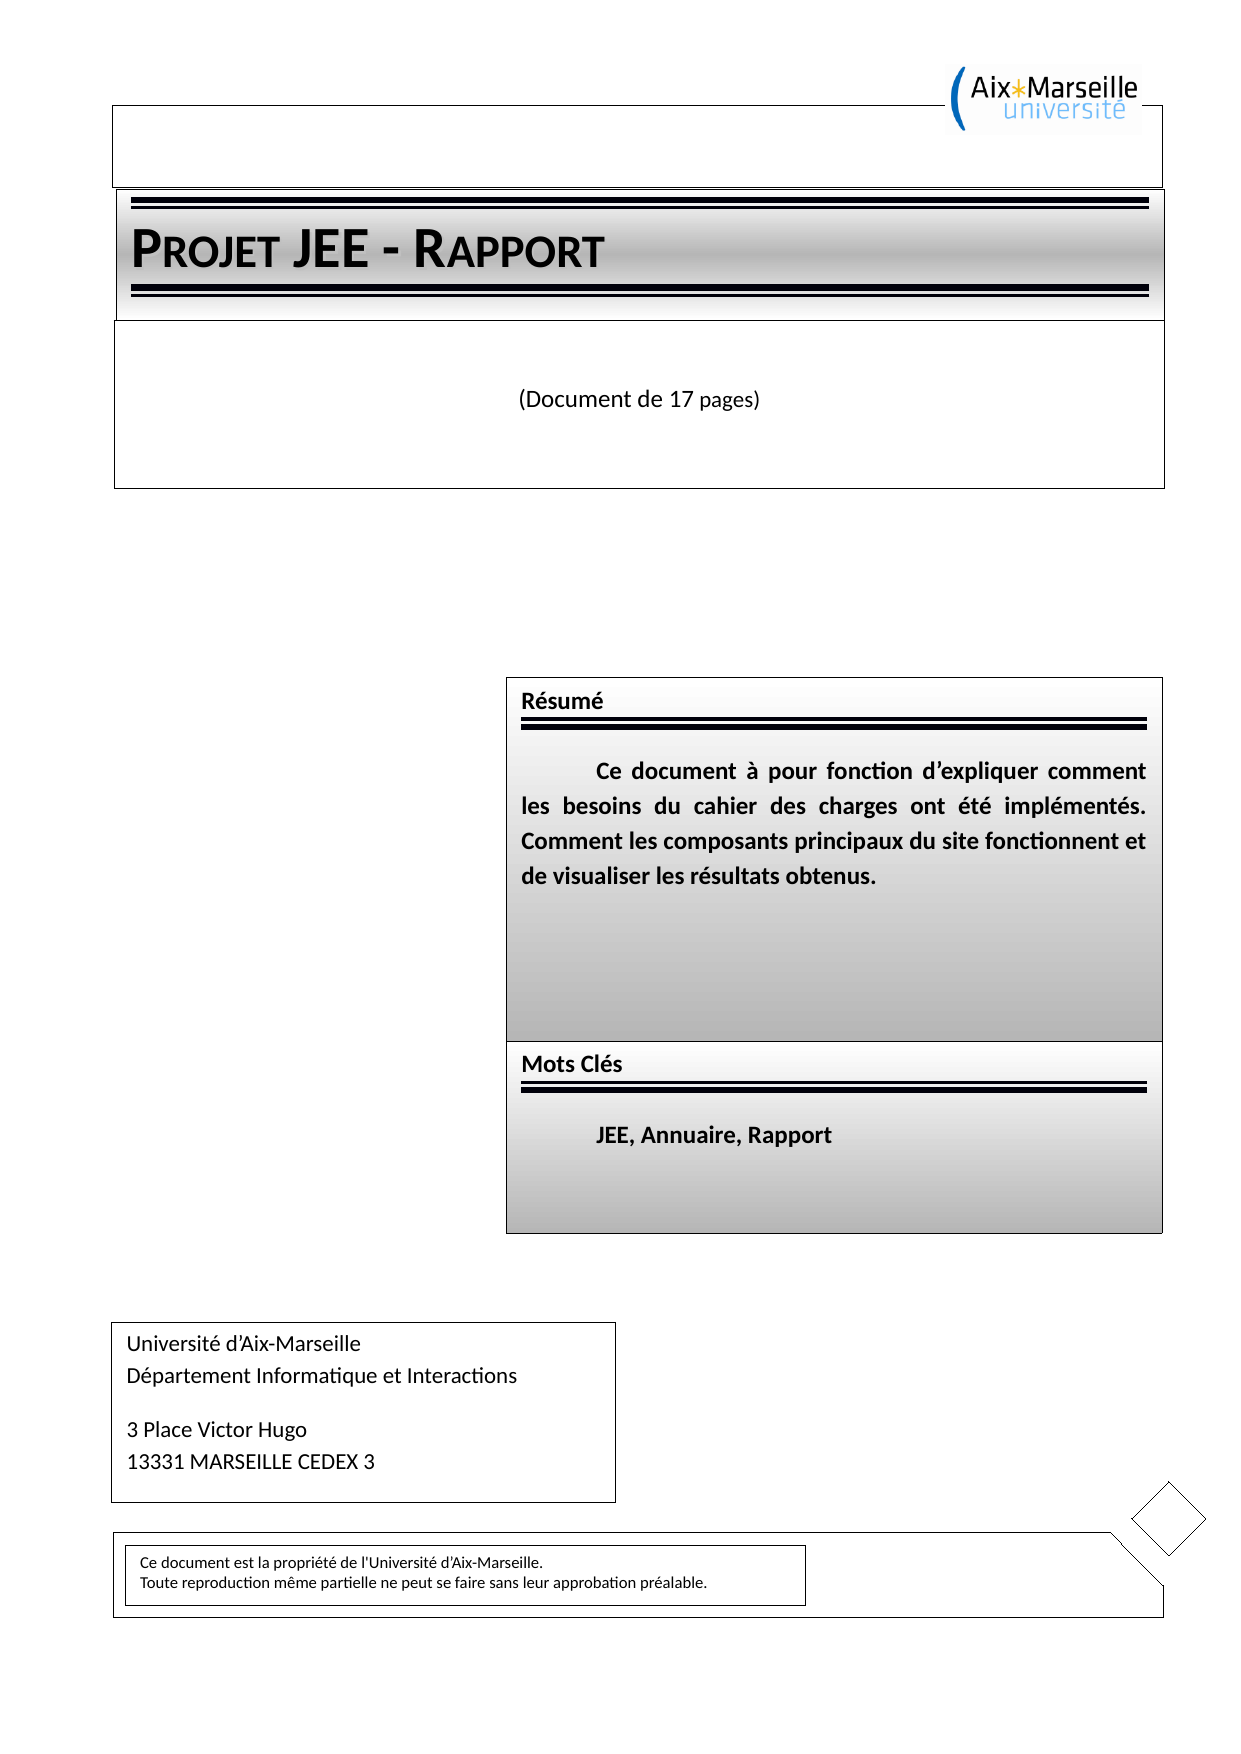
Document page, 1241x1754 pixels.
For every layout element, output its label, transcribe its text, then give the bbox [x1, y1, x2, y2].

picture [945, 64, 1142, 135]
text Mots Clés [521, 1048, 1147, 1081]
text Ce document à pour fonction d’expliquer comment les besoins du cahier des charges ont été implémentés. Comment les composants principaux du site fonctionnent et de visualiser les résultats obtenus. [521, 755, 1147, 891]
text Université d’Aix-Marseille Département Informatique et Interactions [126, 1329, 601, 1390]
text 3 Place Victor Hugo 13331 MARSEILLE CEDEX 3 [126, 1415, 601, 1475]
text (Document de 18 pages) [129, 383, 1149, 414]
text Résumé [521, 685, 1147, 717]
table_header [148, 1476, 1093, 1495]
text Ce document est la propriété de l'Université d’Aix-Marseille. Toute reproduction même partielle ne peut se faire sans leur approbation préalable. [140, 1552, 790, 1593]
text JEE, Annuaire, Rapport [521, 1119, 1147, 1149]
text Projet JEE - Rapport [131, 209, 1149, 284]
